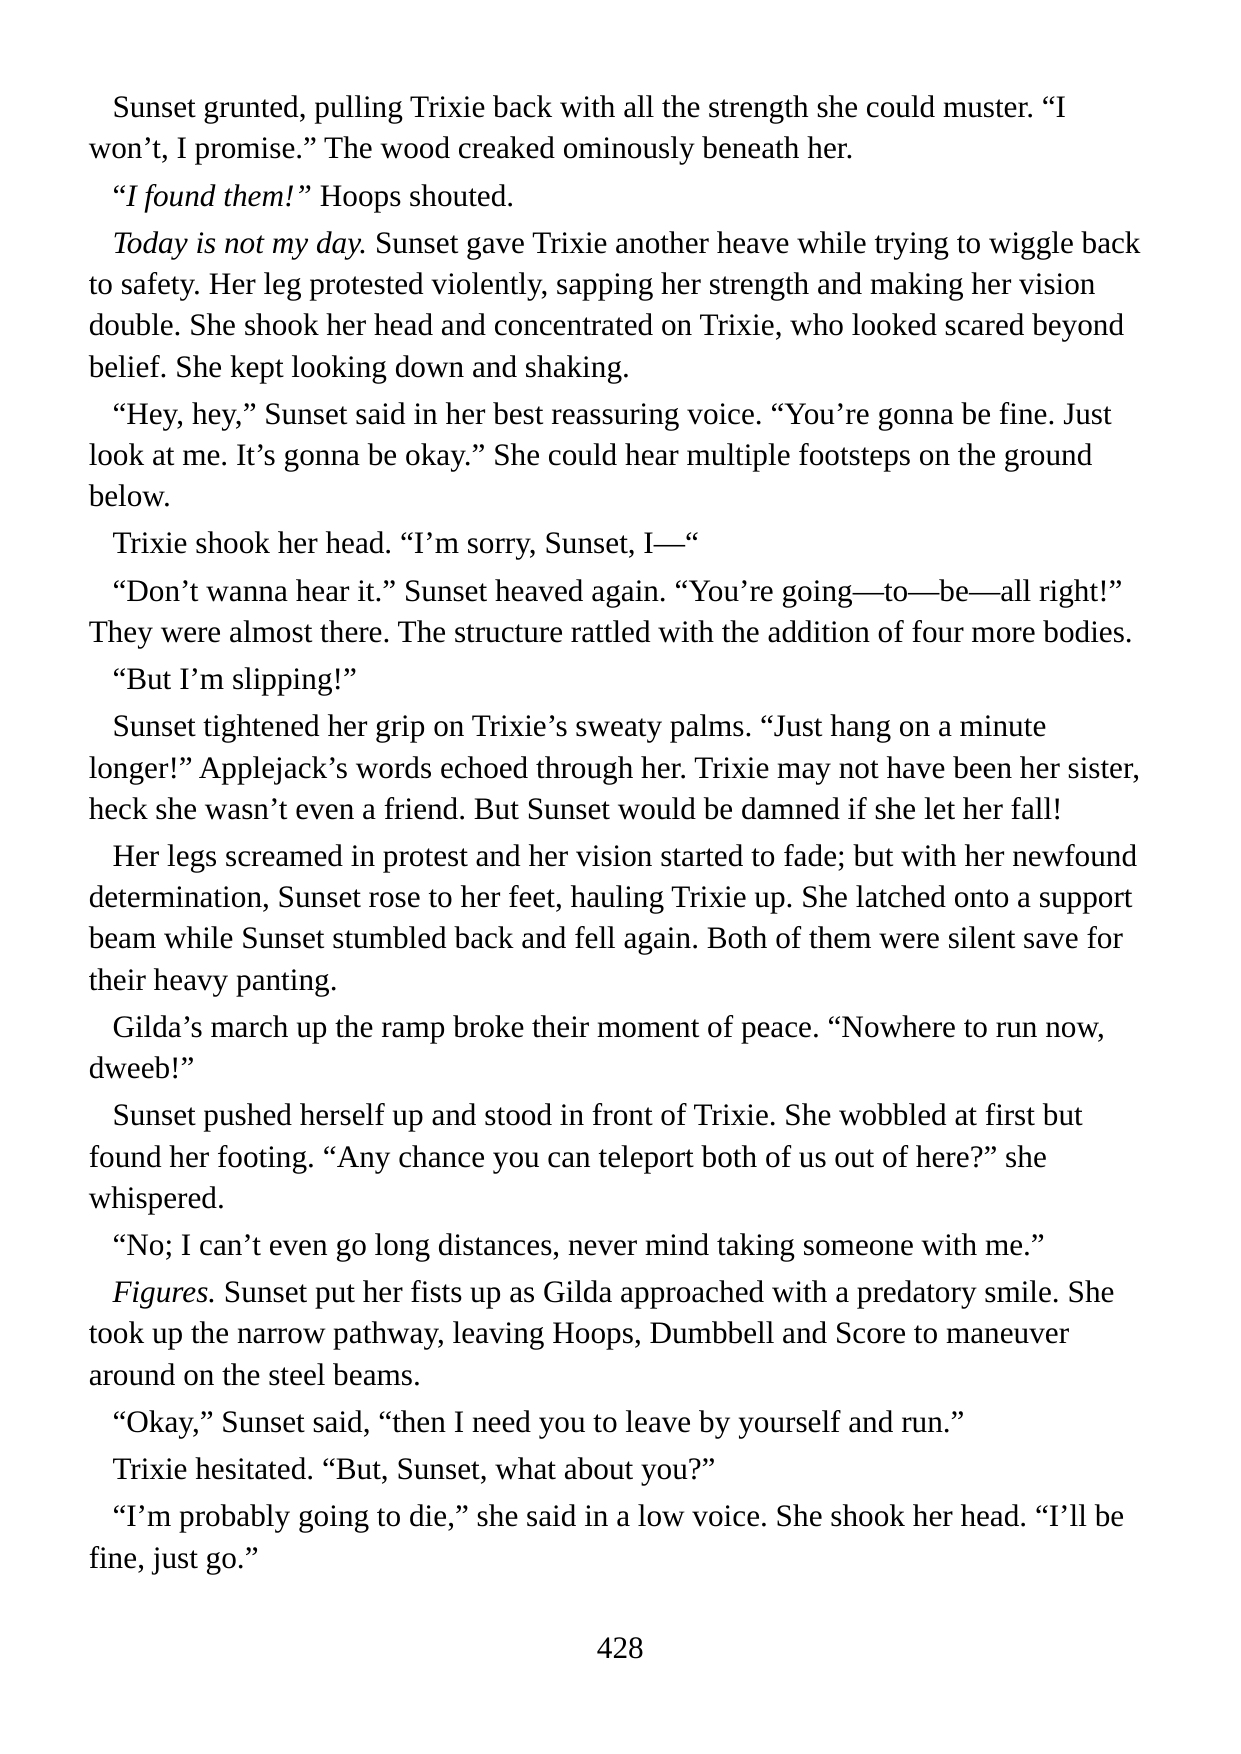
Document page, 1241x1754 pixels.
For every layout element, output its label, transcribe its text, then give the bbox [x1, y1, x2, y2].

text “No; I can’t even go long distances, never mind taking someone with me.” [88, 1226, 1152, 1262]
text Gilda’s march up the ramp broke their moment of peace. “Nowhere to run now, dweeb!” [88, 1008, 1152, 1085]
text Sunset tightened her grip on Trixie’s sweaty palms. “Just hang on a minute longer!” Applejack’s words echoed through her. Trixie may not have been her sister, heck she wasn’t even a friend. But Sunset would be damned if she let her fall! [88, 708, 1152, 826]
text “I found them!” Hoops shouted. [88, 177, 1152, 213]
text “I’m probably going to die,” she said in a low voice. She shook her head. “I’ll be fine, just go.” [88, 1498, 1152, 1575]
text Figures. Sunset put her fists up as Gilda approached with a predatory smile. She took up the narrow pathway, leaving Hoops, Dumbbell and Score to maneuver around on the steel beams. [88, 1273, 1152, 1392]
text Today is not my day. Sunset gave Trixie another heave while trying to wiggle back to safety. Her leg protested violently, sapping her strength and making her vision double. She shook her head and concentrated on Trixie, who looked scared beyond belief. She kept looking down and shaking. [88, 224, 1152, 384]
text “Don’t wanna hear it.” Sunset heaved again. “You’re going—to—be—all right!” They were almost there. The structure rattled with the addition of four more bodies. [88, 572, 1152, 649]
text Her legs screamed in protest and her vision started to fade; but with her newfound determination, Sunset rose to her feet, hauling Trixie up. She latched onto a support beam while Sunset stumbled back and fell again. Both of them were silent save for their heavy panting. [88, 837, 1152, 997]
text “But I’m slipping!” [88, 660, 1152, 696]
text Sunset grunted, pulling Trixie back with all the strength she could muster. “I won’t, I promise.” The wood creaked ominously beneath her. [88, 88, 1152, 166]
text Trixie hesitated. “But, Sunset, what about you?” [88, 1450, 1152, 1486]
text Trixie shook her head. “I’m sorry, Sunset, I—“ [88, 525, 1152, 561]
text “Hey, hey,” Sunset said in her best reassuring voice. “You’re gonna be fine. Just look at me. It’s gonna be okay.” She could hear multiple footsteps on the ground below. [88, 395, 1152, 513]
text Sunset pushed herself up and stood in front of Trixie. She wobbled at first but found her footing. “Any chance you can teleport both of us out of here?” she whispered. [88, 1097, 1152, 1215]
text “Okay,” Sunset said, “then I need you to leave by yourself and run.” [88, 1403, 1152, 1439]
